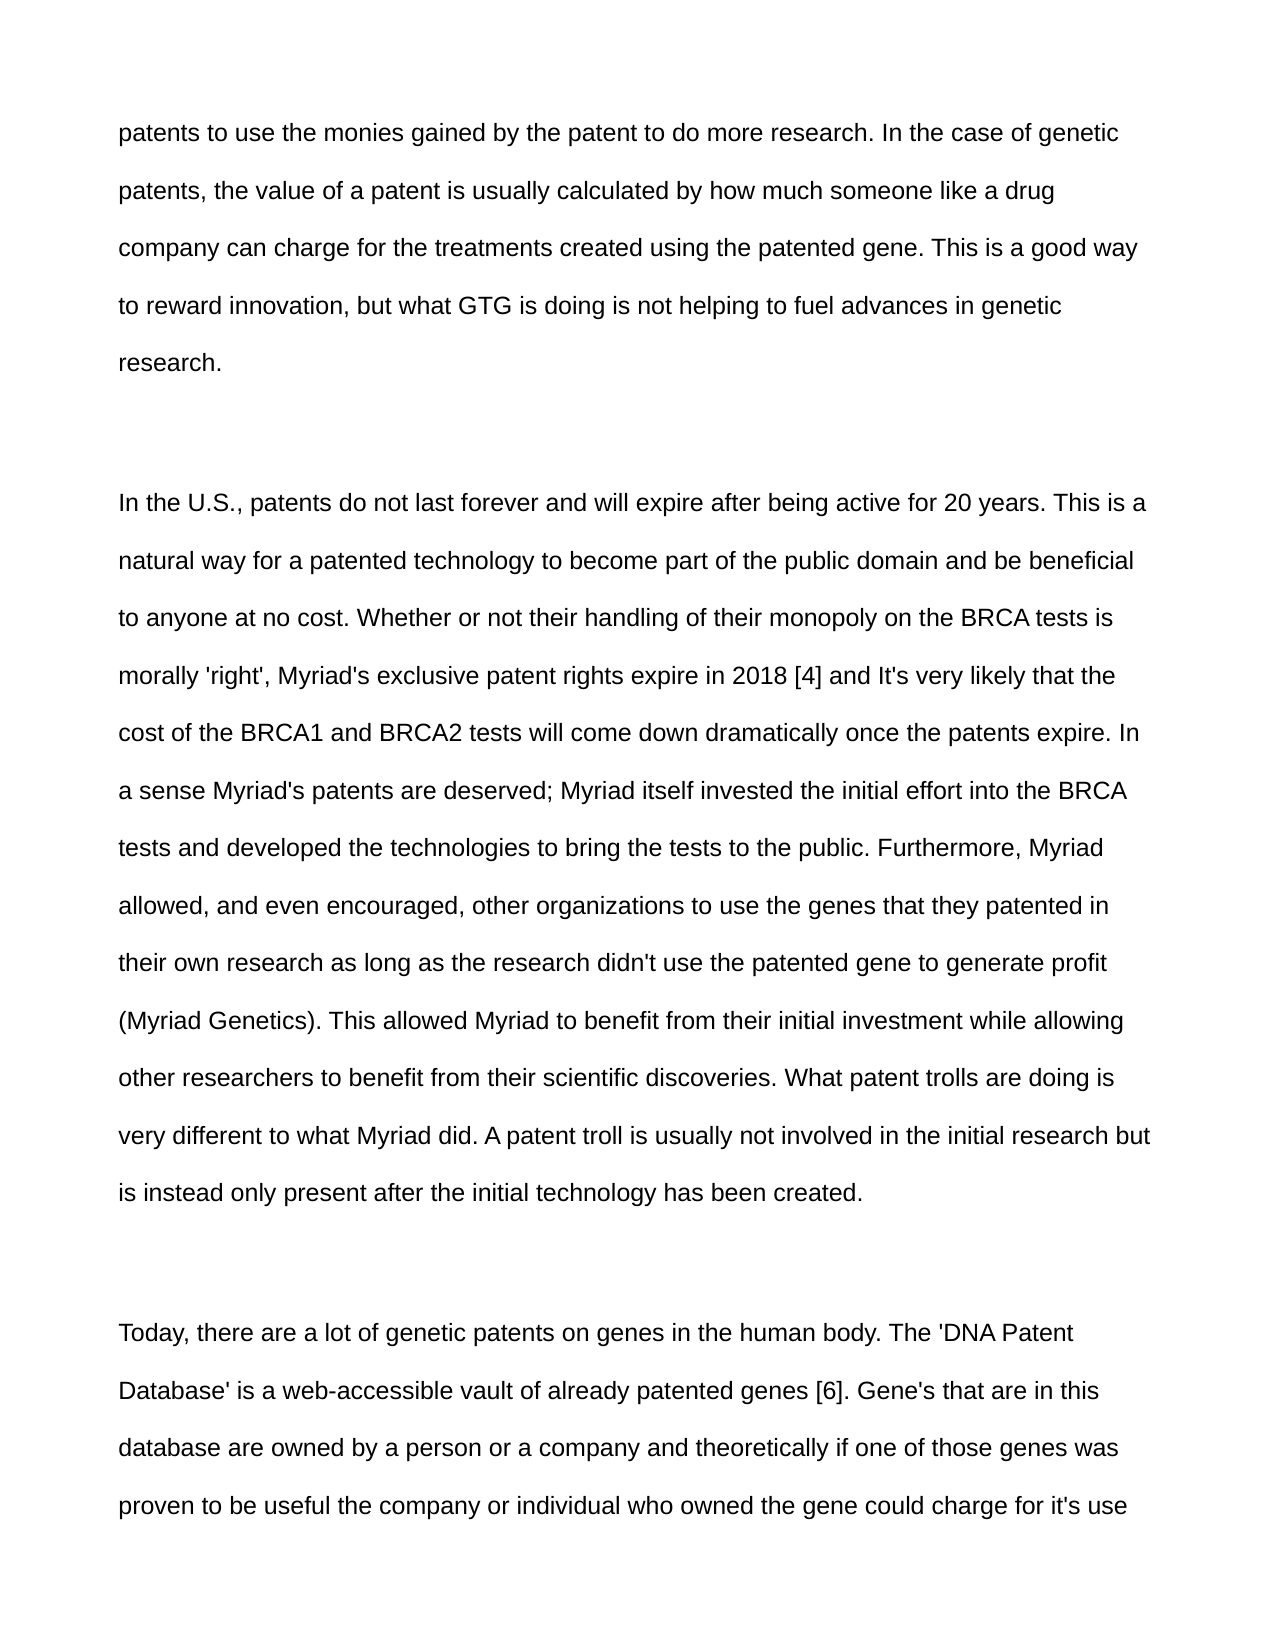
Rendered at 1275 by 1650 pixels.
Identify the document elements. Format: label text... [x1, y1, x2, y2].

text In the U.S., patents do not last forever and will expire after being active for 20 years. This is a natural way for a patented technology to become part of the public domain and be beneficial to anyone at no cost. Whether or not their handling of their monopoly on the BRCA tests is morally 'right', Myriad's exclusive patent rights expire in 2018 [4] and It's very likely that the cost of the BRCA1 and BRCA2 tests will come down dramatically once the patents expire. In a sense Myriad's patents are deserved; Myriad itself invested the initial effort into the BRCA tests and developed the technologies to bring the tests to the public. Furthermore, Myriad allowed, and even encouraged, other organizations to use the genes that they patented in their own research as long as the research didn't use the patented gene to generate profit (Myriad Genetics). This allowed Myriad to benefit from their initial investment while allowing other researchers to benefit from their scientific discoveries. What patent trolls are doing is very different to what Myriad did. A patent troll is usually not involved in the initial research but is instead only present after the initial technology has been created. [118, 488, 1157, 1207]
text patents to use the monies gained by the patent to do more research. In the case of genetic patents, the value of a patent is usually calculated by how much someone like a drug company can charge for the treatments created using the patented gene. This is a good way to reward innovation, but what GTG is doing is not helping to fuel advances in genetic research. [118, 118, 1157, 377]
text Today, there are a lot of genetic patents on genes in the human body. The 'DNA Patent Database' is a web-accessible vault of already patented genes [6]. Gene's that are in this database are owned by a person or a company and theoretically if one of those genes was proven to be useful the company or individual who owned the gene could charge for it's use [118, 1318, 1157, 1519]
